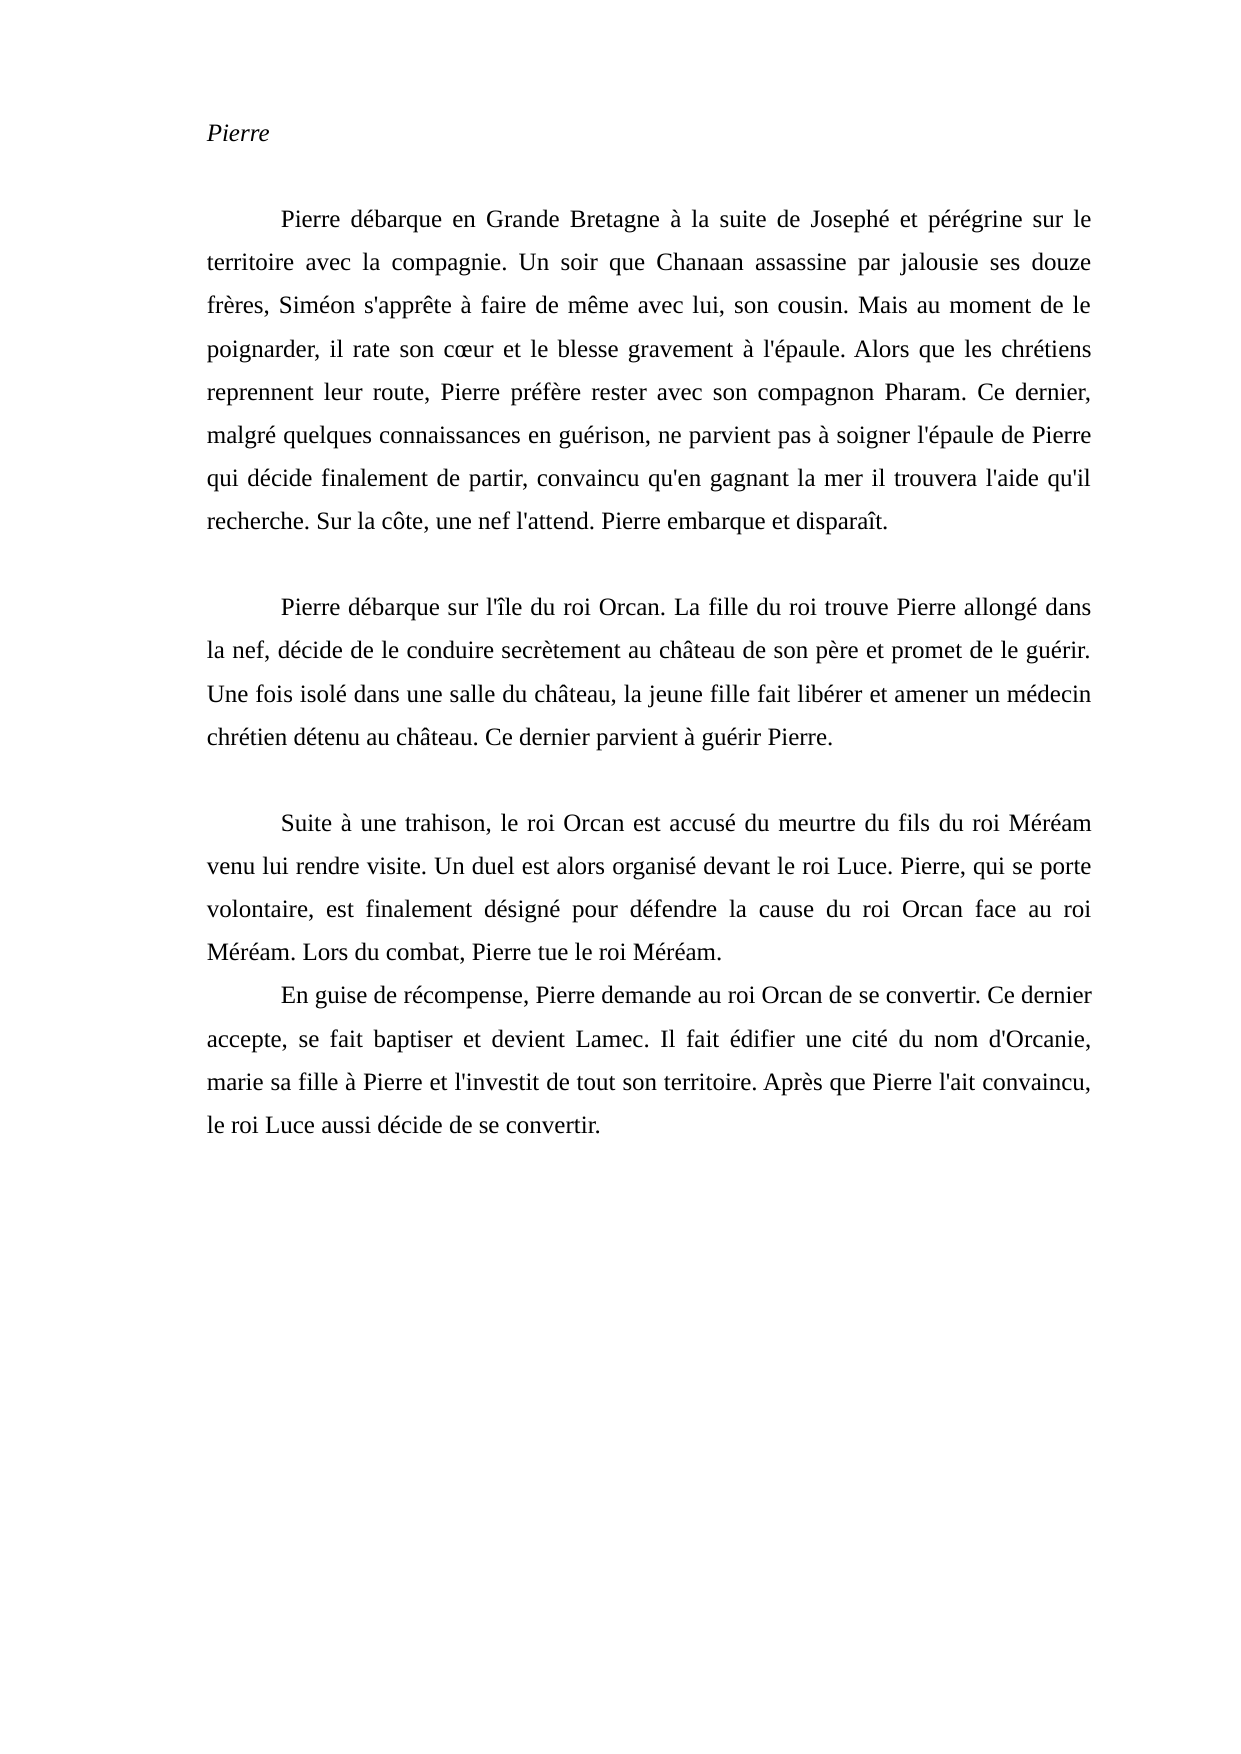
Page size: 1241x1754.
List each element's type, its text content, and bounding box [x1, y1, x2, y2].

text Pierre débarque en Grande Bretagne à la suite de Josephé et pérégrine sur le territoire avec la compagnie. Un soir que Chanaan assassine par jalousie ses douze frères, Siméon s'apprête à faire de même avec lui, son cousin. Mais au moment de le poignarder, il rate son cœur et le blesse gravement à l'épaule. Alors que les chrétiens reprennent leur route, Pierre préfère rester avec son compagnon Pharam. Ce dernier, malgré quelques connaissances en guérison, ne parvient pas à soigner l'épaule de Pierre qui décide finalement de partir, convaincu qu'en gagnant la mer il trouvera l'aide qu'il recherche. Sur la côte, une nef l'attend. Pierre embarque et disparaît. [207, 204, 1093, 535]
text Pierre [207, 118, 1093, 147]
text Pierre débarque sur l'île du roi Orcan. La fille du roi trouve Pierre allongé dans la nef, décide de le conduire secrètement au château de son père et promet de le guérir. Une fois isolé dans une salle du château, la jeune fille fait libérer et amener un médecin chrétien détenu au château. Ce dernier parvient à guérir Pierre. [207, 592, 1093, 751]
text En guise de récompense, Pierre demande au roi Orcan de se convertir. Ce dernier accepte, se fait baptiser et devient Lamec. Il fait édifier une cité du nom d'Orcanie, marie sa fille à Pierre et l'investit de tout son territoire. Après que Pierre l'ait convaincu, le roi Luce aussi décide de se convertir. [207, 981, 1093, 1139]
text Suite à une trahison, le roi Orcan est accusé du meurtre du fils du roi Méréam venu lui rendre visite. Un duel est alors organisé devant le roi Luce. Pierre, qui se porte volontaire, est finalement désigné pour défendre la cause du roi Orcan face au roi Méréam. Lors du combat, Pierre tue le roi Méréam. [207, 808, 1093, 966]
